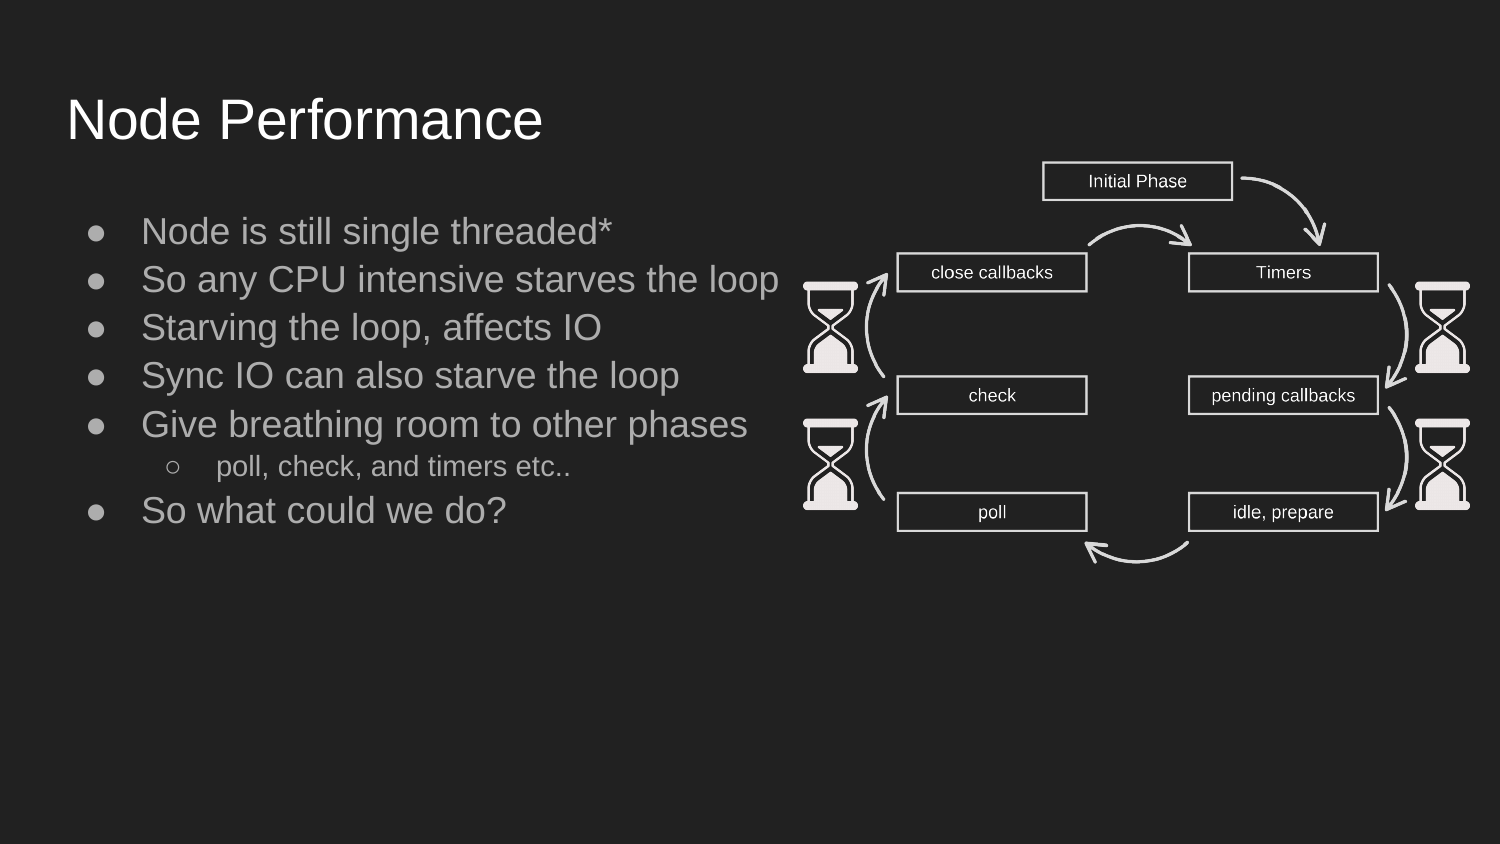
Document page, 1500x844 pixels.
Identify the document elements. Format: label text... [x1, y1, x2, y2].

picture [750, 135, 1500, 594]
title Node Performance [51, 72, 1449, 167]
list Node is still single threaded* So any CPU intensive starves the loop Starving the loop, affects IO Sync IO can also starve the loop Give breathing room to other phases poll, check, and timers etc.. So what could we do? [51, 189, 1449, 750]
